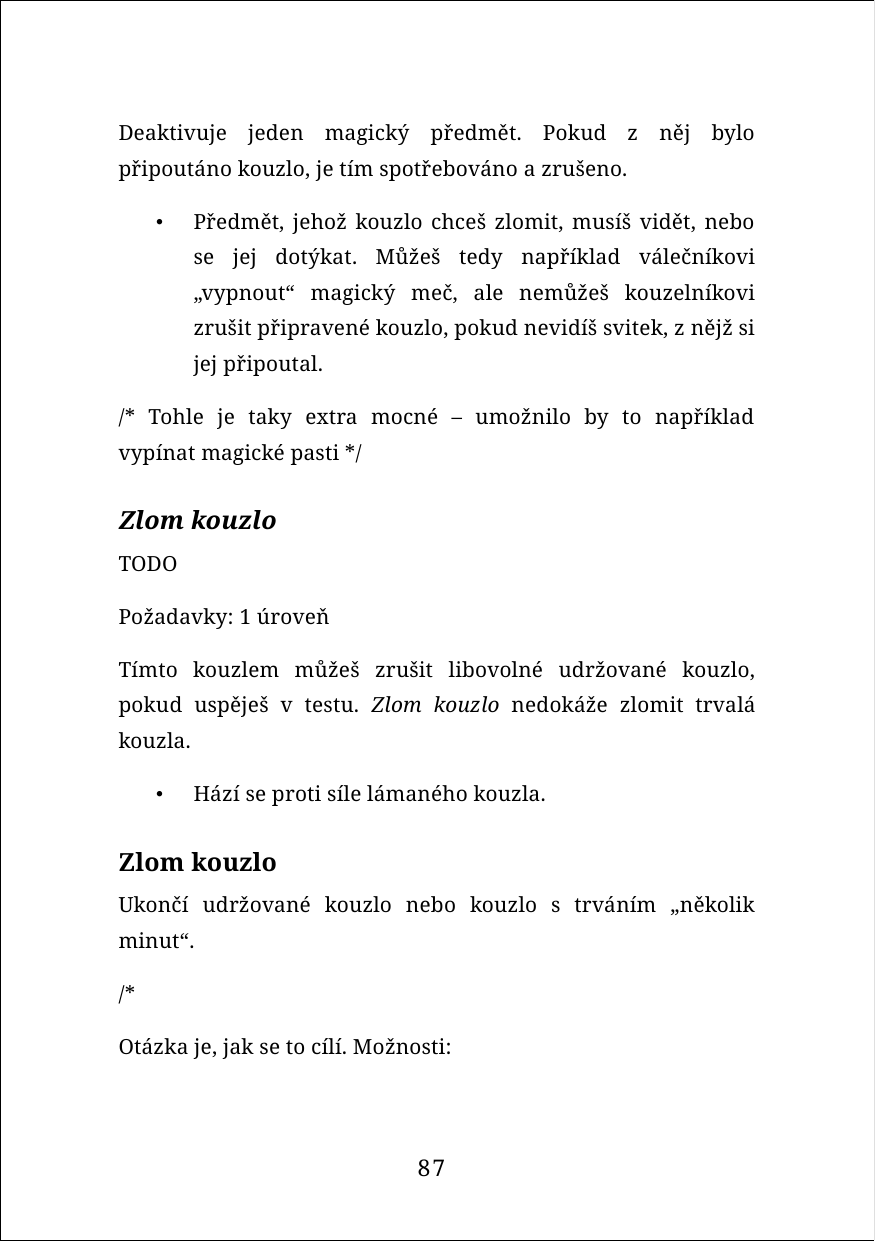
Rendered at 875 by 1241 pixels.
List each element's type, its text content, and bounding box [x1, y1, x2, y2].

text Deaktivuje jeden magický předmět. Pokud z něj bylo připoutáno kouzlo, je tím spotřebováno a zrušeno. [118, 118, 756, 182]
text Ukončí udržované kouzlo nebo kouzlo s trváním „několik minut“. [118, 890, 756, 954]
text /* [118, 979, 756, 1007]
text Otázka je, jak se to cílí. Možnosti: [118, 1032, 756, 1061]
subtitle Zlom kouzlo [118, 503, 756, 537]
subtitle Zlom kouzlo [118, 844, 756, 878]
list Předmět, jehož kouzlo chceš zlomit, musíš vidět, nebo se jej dotýkat. Můžeš tedy například válečníkovi „vypnout“ magický meč, ale nemůžeš kouzelníkovi zrušit připravené kouzlo, pokud nevidíš svitek, z nějž si jej připoutal. [156, 207, 756, 377]
text Tímto kouzlem můžeš zrušit libovolné udržované kouzlo, pokud uspěješ v testu. Zlom kouzlo nedokáže zlomit trvalá kouzla. [118, 655, 756, 754]
text Požadavky: 1 úroveň [118, 602, 756, 630]
text TODO [118, 549, 756, 577]
text /* Tohle je taky extra mocné – umožnilo by to například vypínat magické pasti */ [118, 402, 756, 466]
list Hází se proti síle lámaného kouzla. [156, 779, 756, 808]
